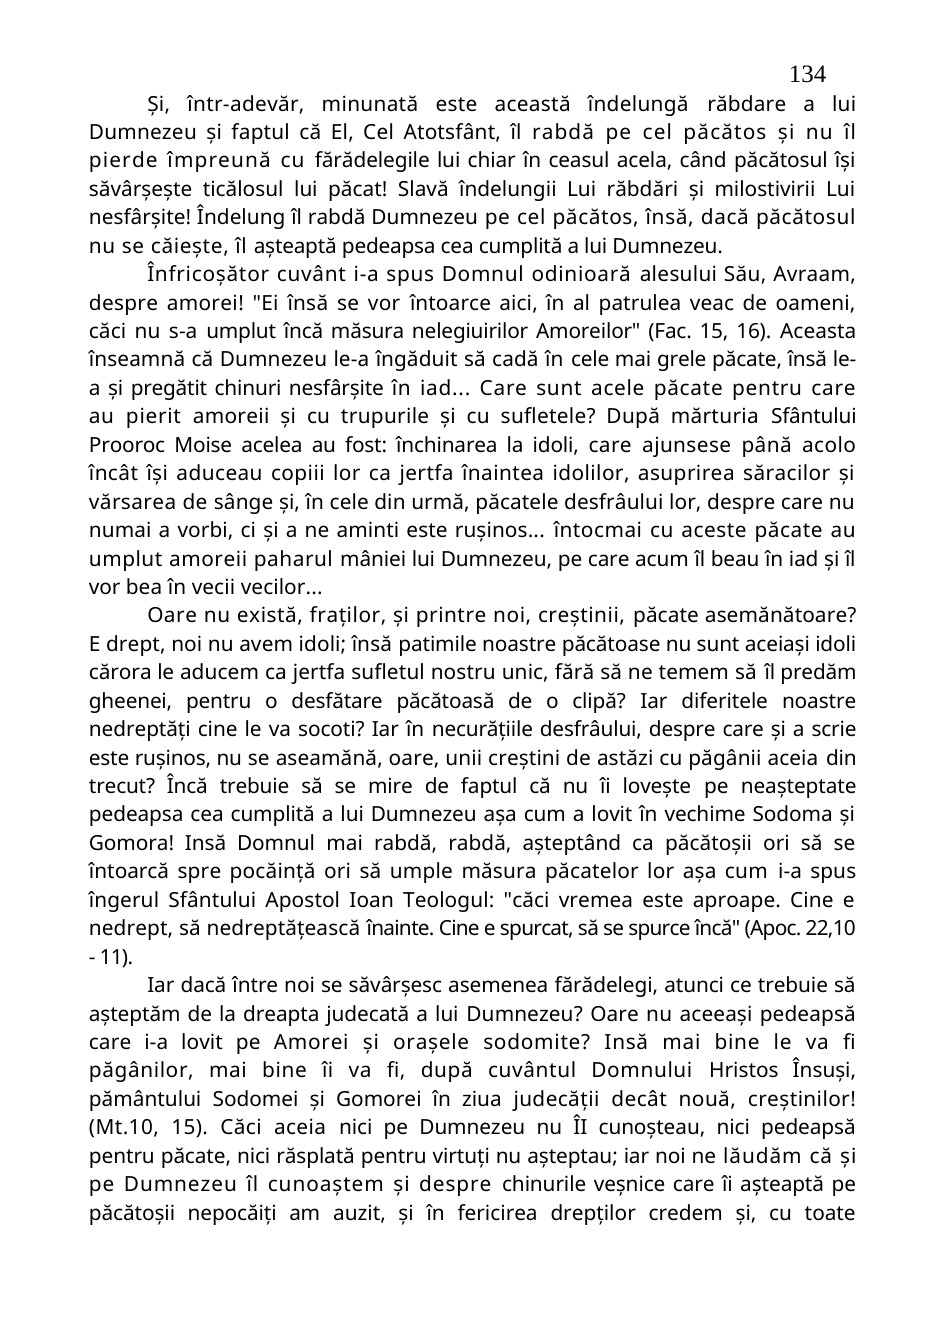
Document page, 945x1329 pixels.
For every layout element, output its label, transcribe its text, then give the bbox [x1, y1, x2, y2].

text Iar dacă între noi se săvârşesc asemenea fărădelegi, atunci ce trebuie să aşteptăm de la dreapta judecată a lui Dumnezeu? Oare nu aceeaşi pedeapsă care i-a lovit pe Amorei şi oraşele sodomite? Insă mai bine le va fi păgânilor, mai bine îi va fi, după cuvântul Domnului Hristos Însuşi, pământului Sodomei şi Gomorei în ziua judecăţii decât nouă, creştinilor! (Mt.10, 15). Căci aceia nici pe Dumnezeu nu ÎI cunoşteau, nici pedeapsă pentru păcate, nici răsplată pentru virtuţi nu aşteptau; iar noi ne lăudăm că şi pe Dumnezeu îl cunoaştem şi despre chinurile veşnice care îi aşteaptă pe păcătoşii nepocăiţi am auzit, şi în fericirea drepţilor credem şi, cu toate [89, 970, 856, 1226]
text Înfricoşător cuvânt i-a spus Domnul odinioară alesului Său, Avraam, despre amorei! "Ei însă se vor întoarce aici, în al patrulea veac de oameni, căci nu s-a umplut încă măsura nelegiuirilor Amoreilor" (Fac. 15, 16). Aceasta înseamnă că Dumnezeu le-a îngăduit să cadă în cele mai grele păcate, însă le-a şi pregătit chinuri nesfârşite în iad... Care sunt acele păcate pentru care au pierit amoreii şi cu trupurile şi cu sufletele? După mărturia Sfântului Prooroc Moise acelea au fost: închinarea la idoli, care ajunsese până acolo încât îşi aduceau copiii lor ca jertfa înaintea idolilor, asuprirea săracilor şi vărsarea de sânge şi, în cele din urmă, păcatele desfrâului lor, despre care nu numai a vorbi, ci şi a ne aminti este ruşinos... întocmai cu aceste păcate au umplut amoreii paharul mâniei lui Dumnezeu, pe care acum îl beau în iad şi îl vor bea în vecii vecilor... [89, 259, 856, 601]
text Şi, într-adevăr, minunată este această îndelungă răbdare a lui Dumnezeu şi faptul că El, Cel Atotsfânt, îl rabdă pe cel păcătos şi nu îl pierde împreună cu fărădelegile lui chiar în ceasul acela, când păcătosul îşi săvârşeşte ticălosul lui păcat! Slavă îndelungii Lui răbdări şi milostivirii Lui nesfârşite! Îndelung îl rabdă Dumnezeu pe cel păcătos, însă, dacă păcătosul nu se căieşte, îl aşteaptă pedeapsa cea cumplită a lui Dumnezeu. [89, 89, 856, 259]
text Oare nu există, fraţilor, şi printre noi, creştinii, păcate asemănătoare? E drept, noi nu avem idoli; însă patimile noastre păcătoase nu sunt aceiaşi idoli cărora le aducem ca jertfa sufletul nostru unic, fără să ne temem să îl predăm gheenei, pentru o desfătare păcătoasă de o clipă? Iar diferitele noastre nedreptăţi cine le va socoti? Iar în necurăţiile desfrâului, despre care şi a scrie este ruşinos, nu se aseamănă, oare, unii creştini de astăzi cu păgânii aceia din trecut? Încă trebuie să se mire de faptul că nu îi loveşte pe neaşteptate pedeapsa cea cumplită a lui Dumnezeu aşa cum a lovit în vechime Sodoma şi Gomora! Insă Domnul mai rabdă, rabdă, aşteptând ca păcătoşii ori să se întoarcă spre pocăinţă ori să umple măsura păcatelor lor aşa cum i-a spus îngerul Sfântului Apostol Ioan Teologul: "căci vremea este aproape. Cine e nedrept, să nedreptăţească înainte. Cine e spurcat, să se spurce încă" (Apoc. 22,10 - 11). [89, 601, 856, 970]
